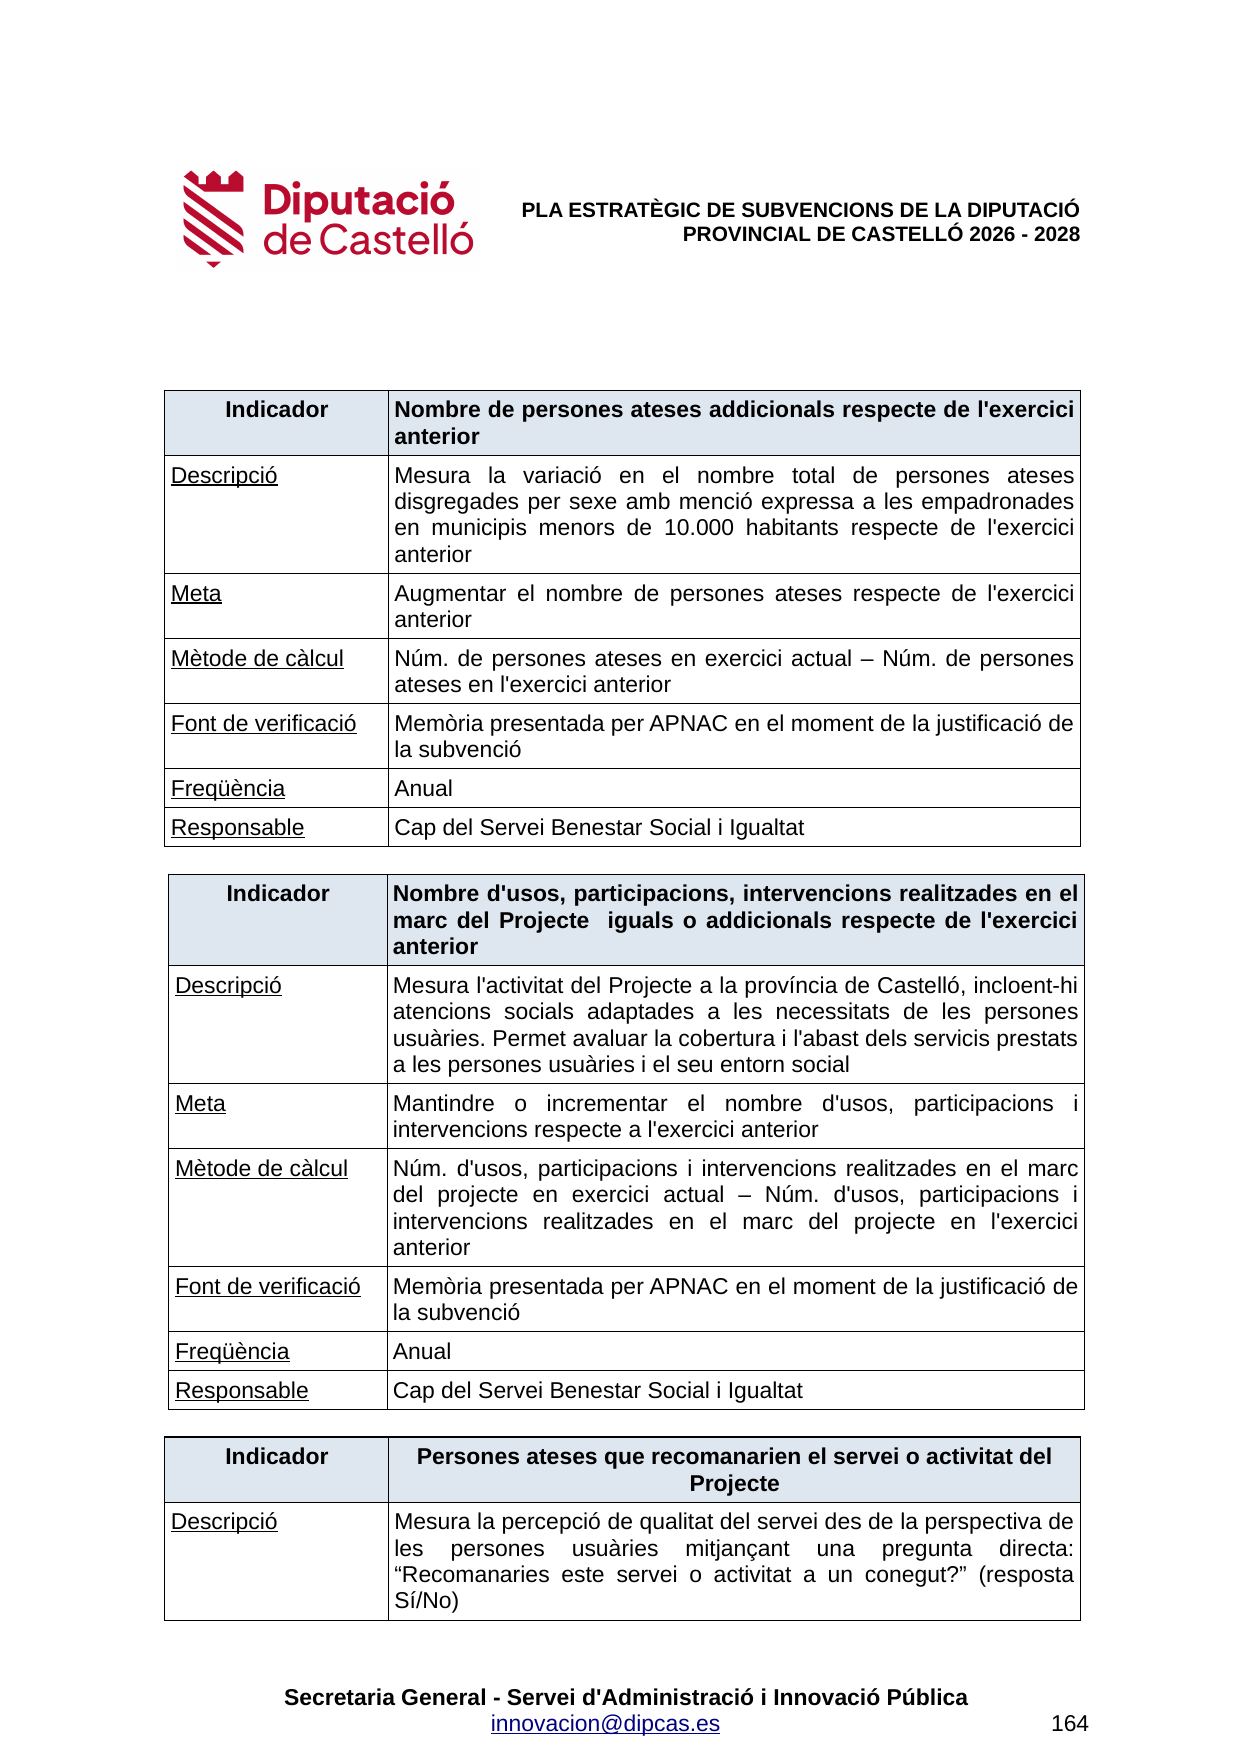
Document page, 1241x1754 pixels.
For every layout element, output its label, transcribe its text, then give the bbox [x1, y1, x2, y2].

table_cell Cap del Servei Benestar Social i Igualtat [388, 1371, 1084, 1409]
table_header Indicador [165, 391, 388, 455]
table_cell Meta [165, 574, 388, 638]
table_header Indicador [169, 875, 387, 965]
table_cell Font de verificació [165, 704, 388, 768]
table_cell Mantindre o incrementar el nombre d'usos, participacions i intervencions respecte a l'exercici anterior [388, 1084, 1084, 1148]
table_cell Mesura l'activitat del Projecte a la província de Castelló, incloent-hi atencions socials adaptades a les necessitats de les persones usuàries. Permet avaluar la cobertura i l'abast dels servicis prestats a les persones usuàries i el seu entorn social [388, 966, 1084, 1083]
table_cell Descripció [165, 1503, 388, 1619]
table_cell Anual [389, 769, 1080, 807]
table_cell Font de verificació [169, 1267, 387, 1331]
table_header Nombre de persones ateses addicionals respecte de l'exercici anterior [389, 391, 1080, 455]
table_cell Núm. de persones ateses en exercici actual – Núm. de persones ateses en l'exercici anterior [389, 639, 1080, 703]
table_cell Cap del Servei Benestar Social i Igualtat [389, 808, 1080, 846]
table_cell Meta [169, 1084, 387, 1148]
table_cell Memòria presentada per APNAC en el moment de la justificació de la subvenció [388, 1267, 1084, 1331]
table_cell Anual [388, 1332, 1084, 1370]
table_header Indicador [165, 1438, 388, 1502]
table_cell Mesura la variació en el nombre total de persones ateses disgregades per sexe amb menció expressa a les empadronades en municipis menors de 10.000 habitants respecte de l'exercici anterior [389, 456, 1080, 573]
table_header Nombre d'usos, participacions, intervencions realitzades en el marc del Projecte iguals o addicionals respecte de l'exercici anterior [388, 875, 1084, 965]
table_cell Responsable [165, 808, 388, 846]
table_cell Mètode de càlcul [169, 1149, 387, 1266]
table_cell Responsable [169, 1371, 387, 1409]
picture [178, 167, 478, 272]
table_cell Mètode de càlcul [165, 639, 388, 703]
table_cell Augmentar el nombre de persones ateses respecte de l'exercici anterior [389, 574, 1080, 638]
table_cell Freqüència [165, 769, 388, 807]
table_cell Mesura la percepció de qualitat del servei des de la perspectiva de les persones usuàries mitjançant una pregunta directa: “Recomanaries este servei o activitat a un conegut?” (resposta Sí/No) [389, 1503, 1080, 1619]
table_cell Descripció [169, 966, 387, 1083]
table_header Persones ateses que recomanarien el servei o activitat del Projecte [389, 1438, 1080, 1502]
table_cell Descripció [165, 456, 388, 573]
table_cell Memòria presentada per APNAC en el moment de la justificació de la subvenció [389, 704, 1080, 768]
table_cell Núm. d'usos, participacions i intervencions realitzades en el marc del projecte en exercici actual – Núm. d'usos, participacions i intervencions realitzades en el marc del projecte en l'exercici anterior [388, 1149, 1084, 1266]
table_cell Freqüència [169, 1332, 387, 1370]
